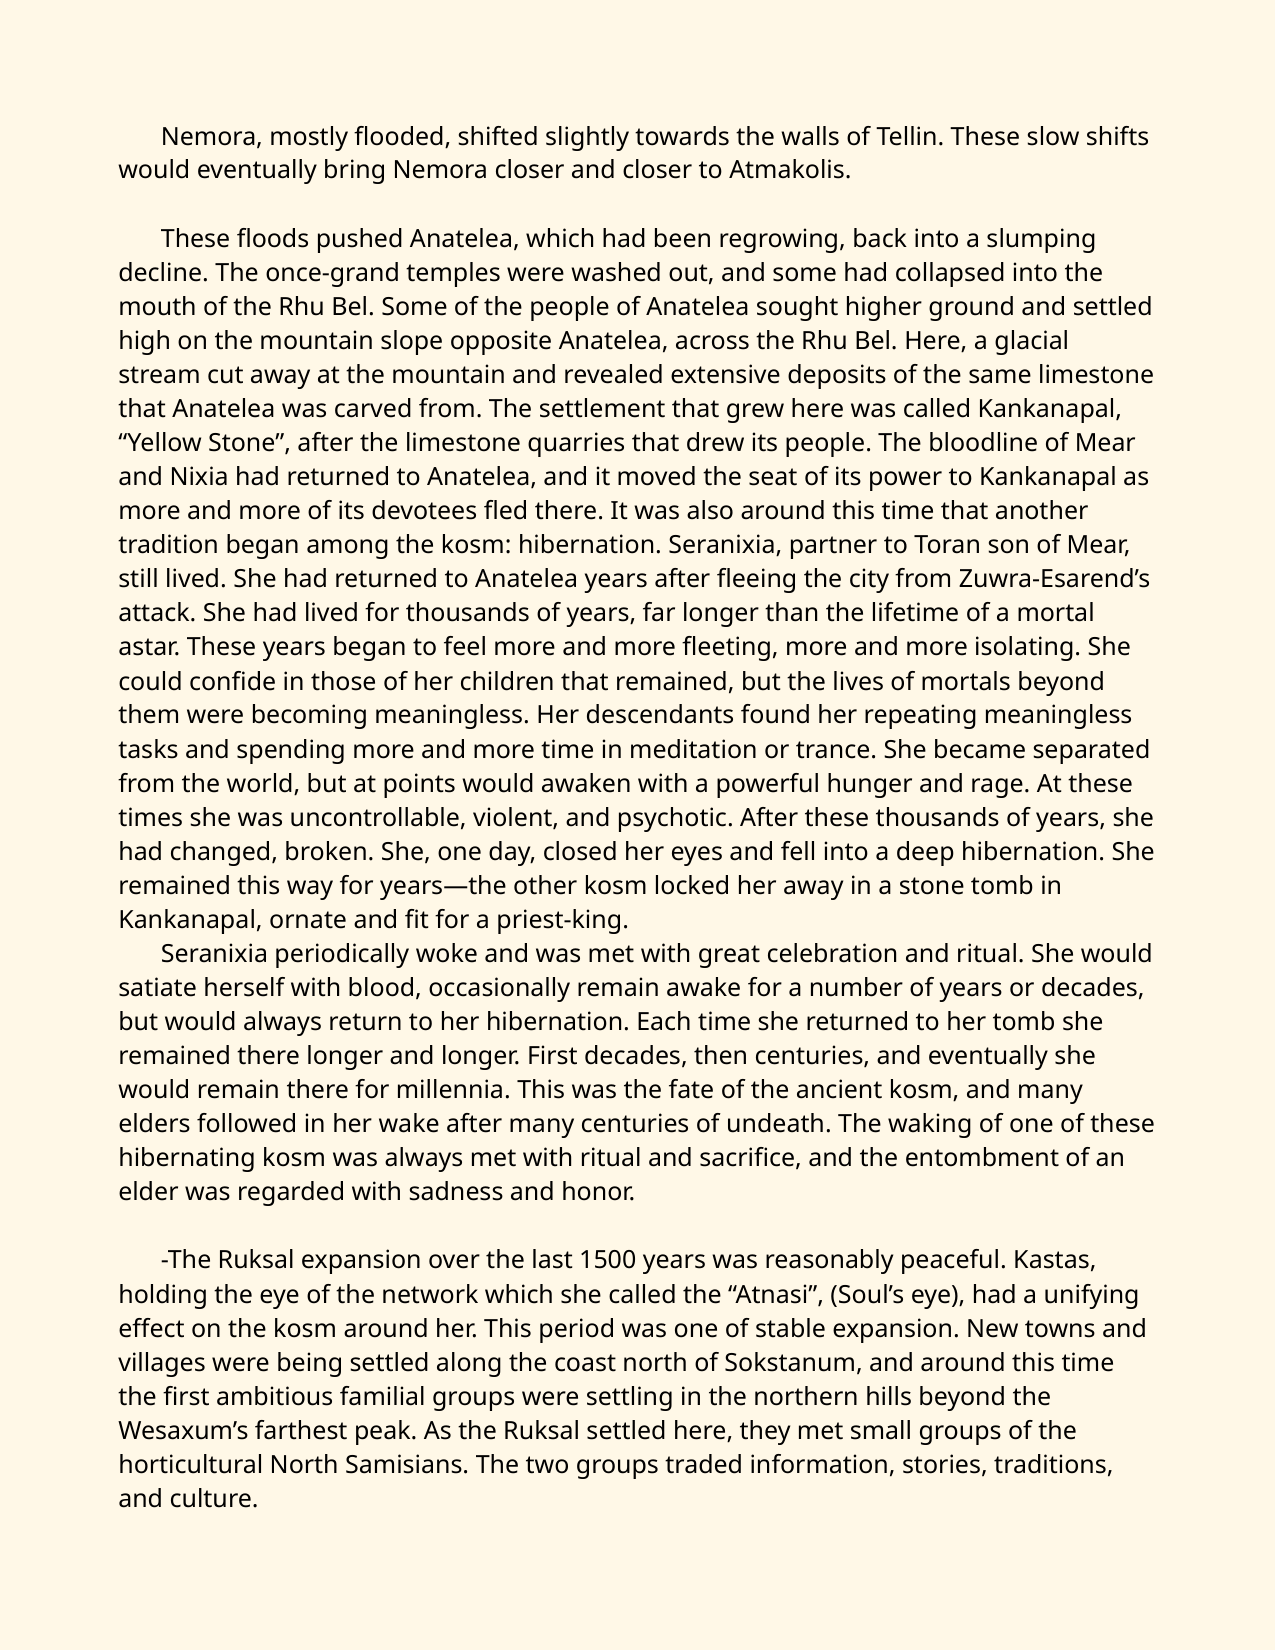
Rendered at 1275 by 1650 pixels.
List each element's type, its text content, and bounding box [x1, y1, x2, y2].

text Nemora, mostly flooded, shifted slightly towards the walls of Tellin. These slow shifts would eventually bring Nemora closer and closer to Atmakolis. [118, 118, 1157, 186]
text Seranixia periodically woke and was met with great celebration and ritual. She would satiate herself with blood, occasionally remain awake for a number of years or decades, but would always return to her hibernation. Each time she returned to her tomb she remained there longer and longer. First decades, then centuries, and eventually she would remain there for millennia. This was the fate of the ancient kosm, and many elders followed in her wake after many centuries of undeath. The waking of one of these hibernating kosm was always met with ritual and sacrifice, and the entombment of an elder was regarded with sadness and honor. [118, 936, 1157, 1208]
text These floods pushed Anatelea, which had been regrowing, back into a slumping decline. The once-grand temples were washed out, and some had collapsed into the mouth of the Rhu Bel. Some of the people of Anatelea sought higher ground and settled high on the mountain slope opposite Anatelea, across the Rhu Bel. Here, a glacial stream cut away at the mountain and revealed extensive deposits of the same limestone that Anatelea was carved from. The settlement that grew here was called Kankanapal, “Yellow Stone”, after the limestone quarries that drew its people. The bloodline of Mear and Nixia had returned to Anatelea, and it moved the seat of its power to Kankanapal as more and more of its devotees fled there. It was also around this time that another tradition began among the kosm: hibernation. Seranixia, partner to Toran son of Mear, still lived. She had returned to Anatelea years after fleeing the city from Zuwra-Esarend’s attack. She had lived for thousands of years, far longer than the lifetime of a mortal astar. These years began to feel more and more fleeting, more and more isolating. She could confide in those of her children that remained, but the lives of mortals beyond them were becoming meaningless. Her descendants found her repeating meaningless tasks and spending more and more time in meditation or trance. She became separated from the world, but at points would awaken with a powerful hunger and rage. At these times she was uncontrollable, violent, and psychotic. After these thousands of years, she had changed, broken. She, one day, closed her eyes and fell into a deep hibernation. She remained this way for years—the other kosm locked her away in a stone tomb in Kankanapal, ornate and fit for a priest-king. [118, 220, 1157, 936]
text -The Ruksal expansion over the last 1500 years was reasonably peaceful. Kastas, holding the eye of the network which she called the “Atnasi”, (Soul’s eye), had a unifying effect on the kosm around her. This period was one of stable expansion. New towns and villages were being settled along the coast north of Sokstanum, and around this time the first ambitious familial groups were settling in the northern hills beyond the Wesaxum’s farthest peak. As the Ruksal settled here, they met small groups of the horticultural North Samisians. The two groups traded information, stories, traditions, and culture. [118, 1242, 1157, 1515]
